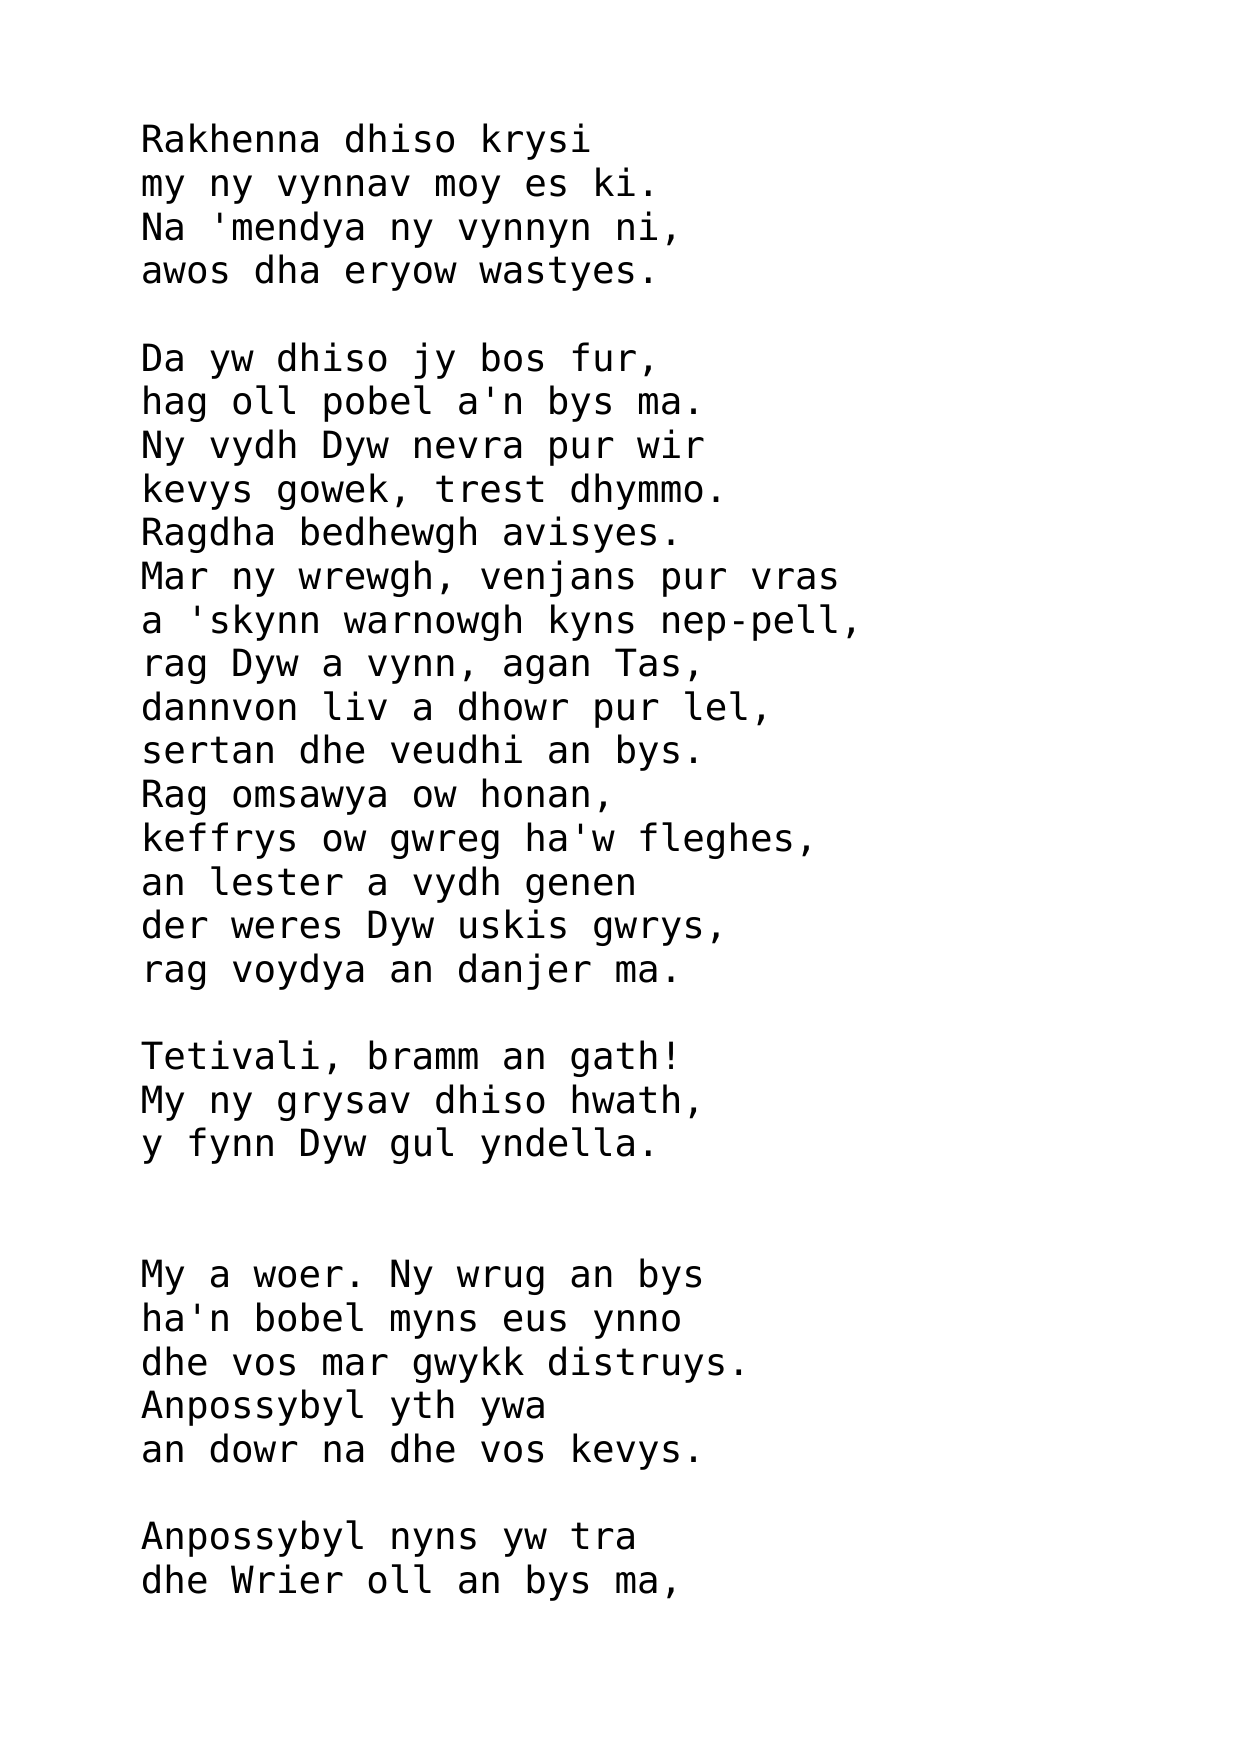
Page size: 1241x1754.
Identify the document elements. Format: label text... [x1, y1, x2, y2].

text rag Dyw a vynn, agan Tas, [118, 642, 1122, 686]
text Rakhenna dhiso krysi [118, 118, 1122, 162]
text a 'skynn warnowgh kyns nep-pell, [118, 598, 1122, 642]
text keffrys ow gwreg ha'w fleghes, [118, 816, 1122, 860]
text der weres Dyw uskis gwrys, [118, 904, 1122, 947]
text Anpossybyl yth ywa [118, 1384, 1122, 1427]
text hag oll pobel a'n bys ma. [118, 380, 1122, 424]
text Mar ny wrewgh, venjans pur vras [118, 554, 1122, 598]
text an lester a vydh genen [118, 860, 1122, 904]
text kevys gowek, trest dhymmo. [118, 467, 1122, 511]
text ha'n bobel myns eus ynno [118, 1297, 1122, 1340]
text Na 'mendya ny vynnyn ni, [118, 205, 1122, 249]
text awos dha eryow wastyes. [118, 249, 1122, 293]
text Rag omsawya ow honan, [118, 773, 1122, 816]
text dhe Wrier oll an bys ma, [118, 1558, 1122, 1602]
text an dowr na dhe vos kevys. [118, 1427, 1122, 1471]
text rag voydya an danjer ma. [118, 947, 1122, 991]
text dannvon liv a dhowr pur lel, [118, 686, 1122, 729]
text dhe vos mar gwykk distruys. [118, 1340, 1122, 1384]
text Tetivali, bramm an gath! [118, 1035, 1122, 1078]
text Da yw dhiso jy bos fur, [118, 336, 1122, 380]
text sertan dhe veudhi an bys. [118, 729, 1122, 773]
text my ny vynnav moy es ki. [118, 162, 1122, 205]
text My ny grysav dhiso hwath, [118, 1078, 1122, 1122]
text My a woer. Ny wrug an bys [118, 1253, 1122, 1297]
text Ny vydh Dyw nevra pur wir [118, 424, 1122, 467]
text Anpossybyl nyns yw tra [118, 1515, 1122, 1558]
text Ragdha bedhewgh avisyes. [118, 511, 1122, 554]
text y fynn Dyw gul yndella. [118, 1122, 1122, 1166]
